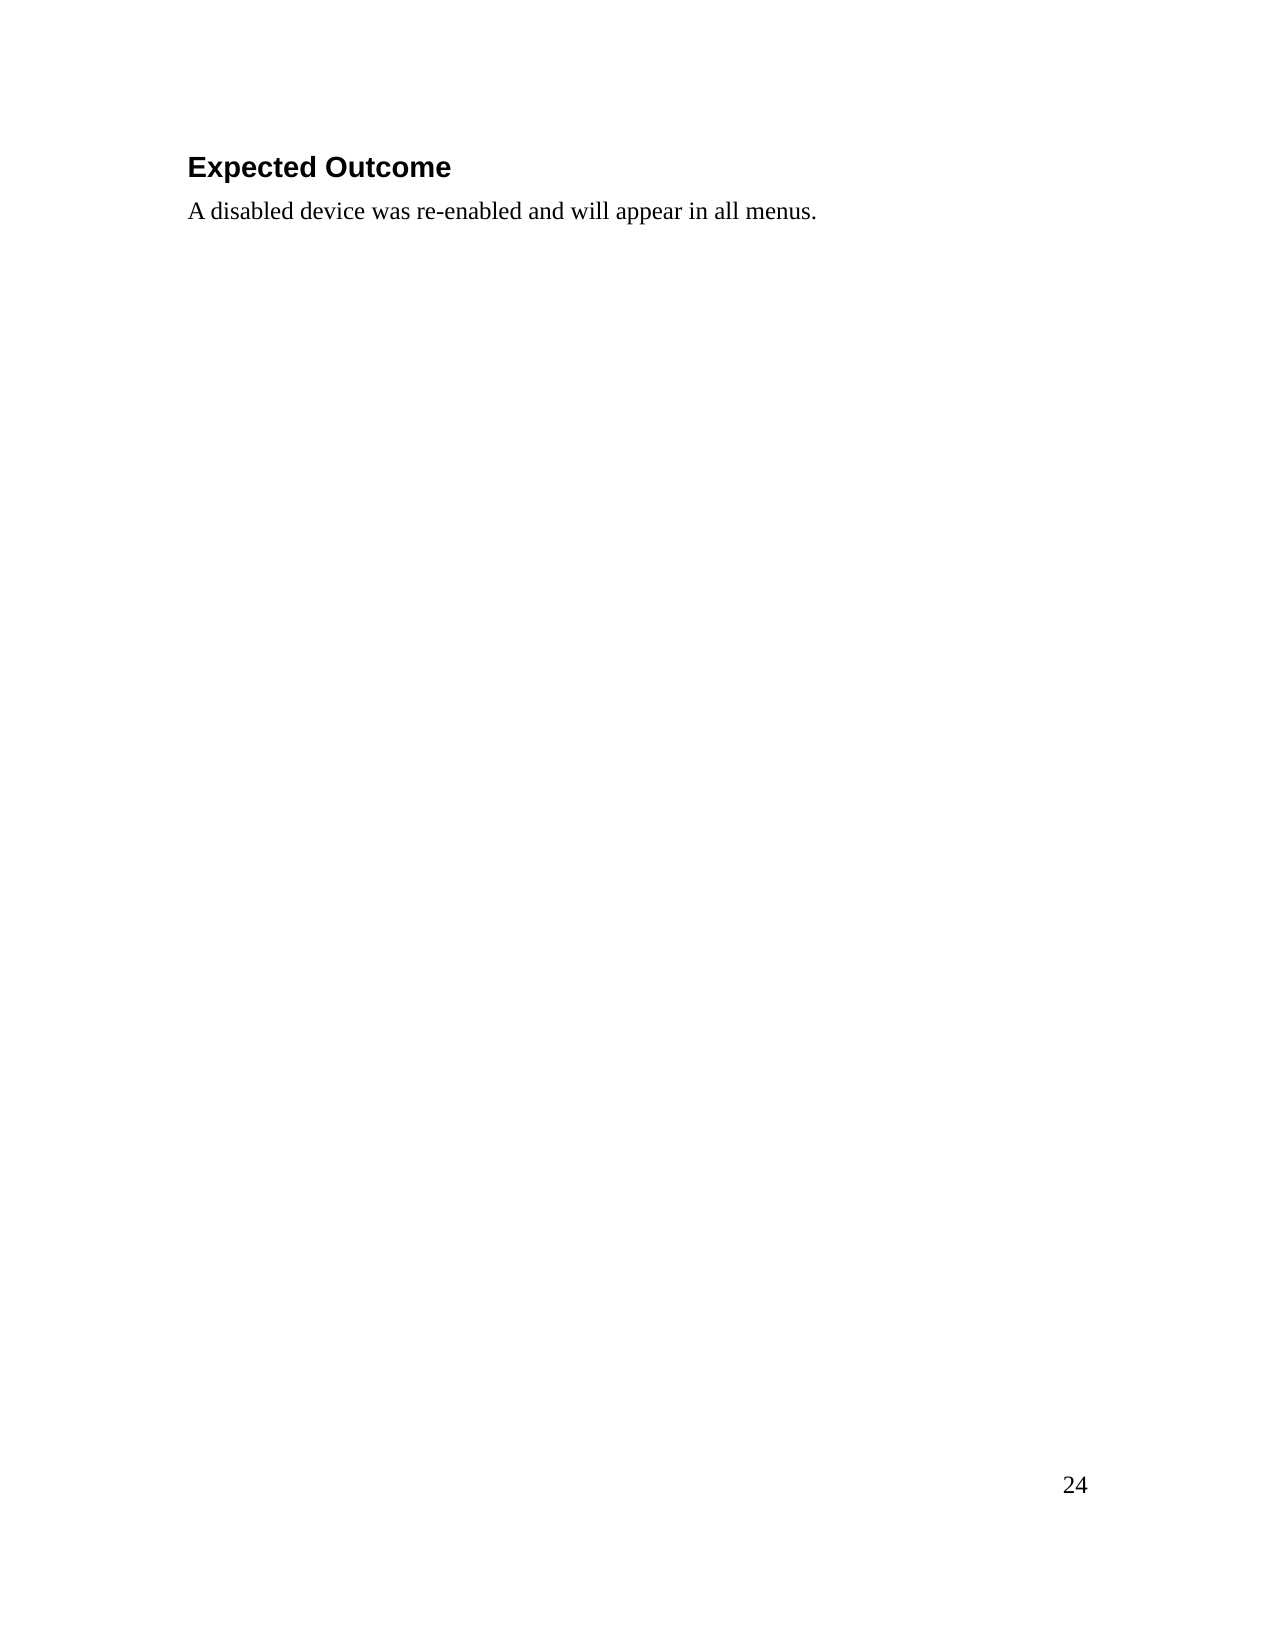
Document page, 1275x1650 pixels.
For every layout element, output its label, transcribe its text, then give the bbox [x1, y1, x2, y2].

subtitle Expected Outcome [187, 150, 1087, 183]
text A disabled device was re-enabled and will appear in all menus. [187, 196, 1087, 225]
